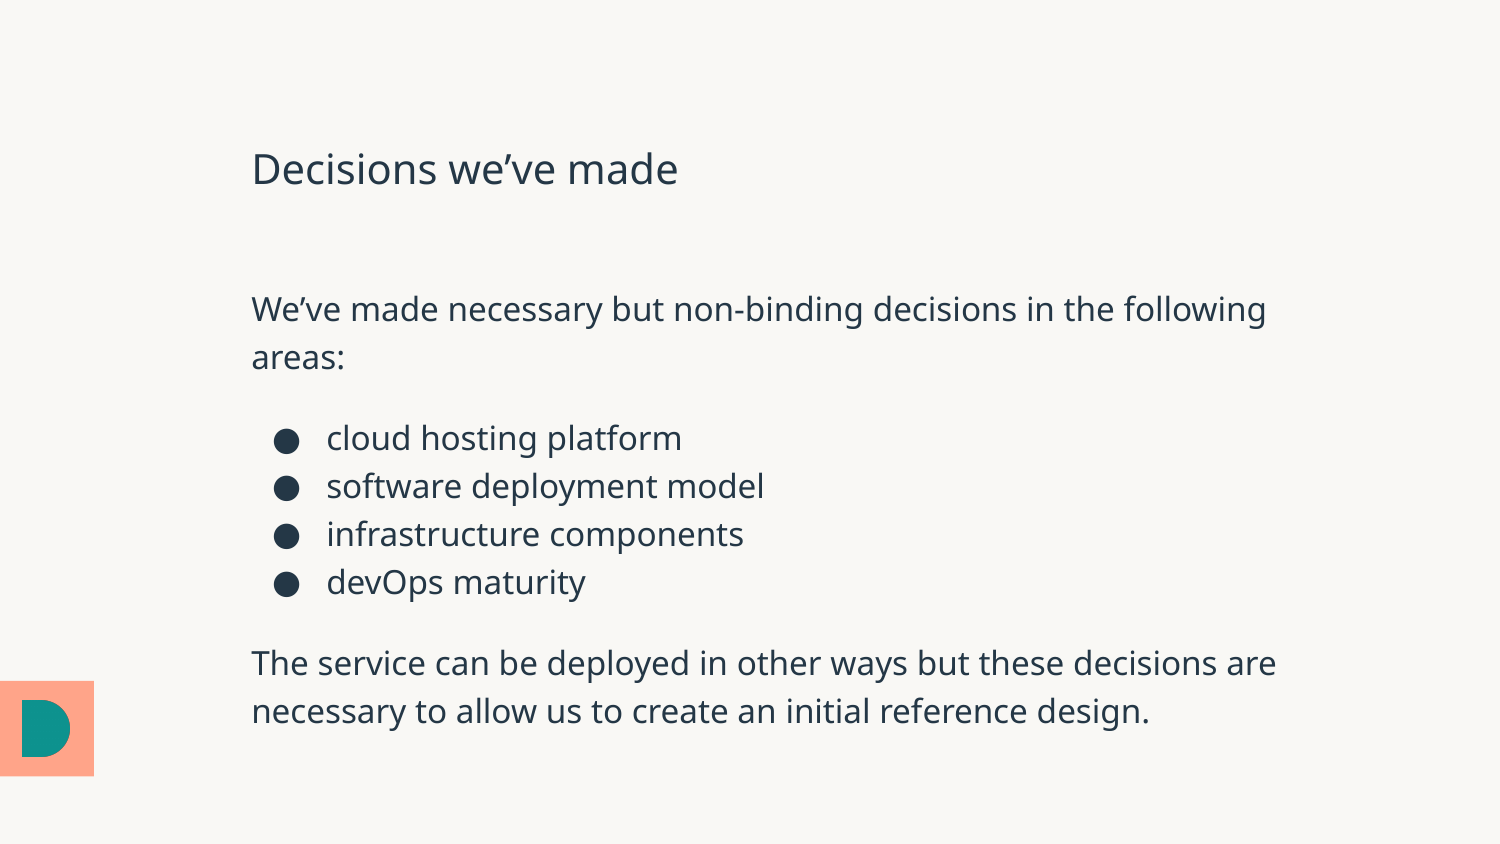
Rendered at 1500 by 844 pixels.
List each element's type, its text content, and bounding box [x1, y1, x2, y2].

list We’ve made necessary but non-binding decisions in the following areas: cloud hosting platform software deployment model infrastructure components devOps maturity The service can be deployed in other ways but these decisions are necessary to allow us to create an initial reference design. [236, 265, 1329, 681]
title Decisions we’ve made [236, 118, 1329, 238]
picture [22, 700, 70, 757]
